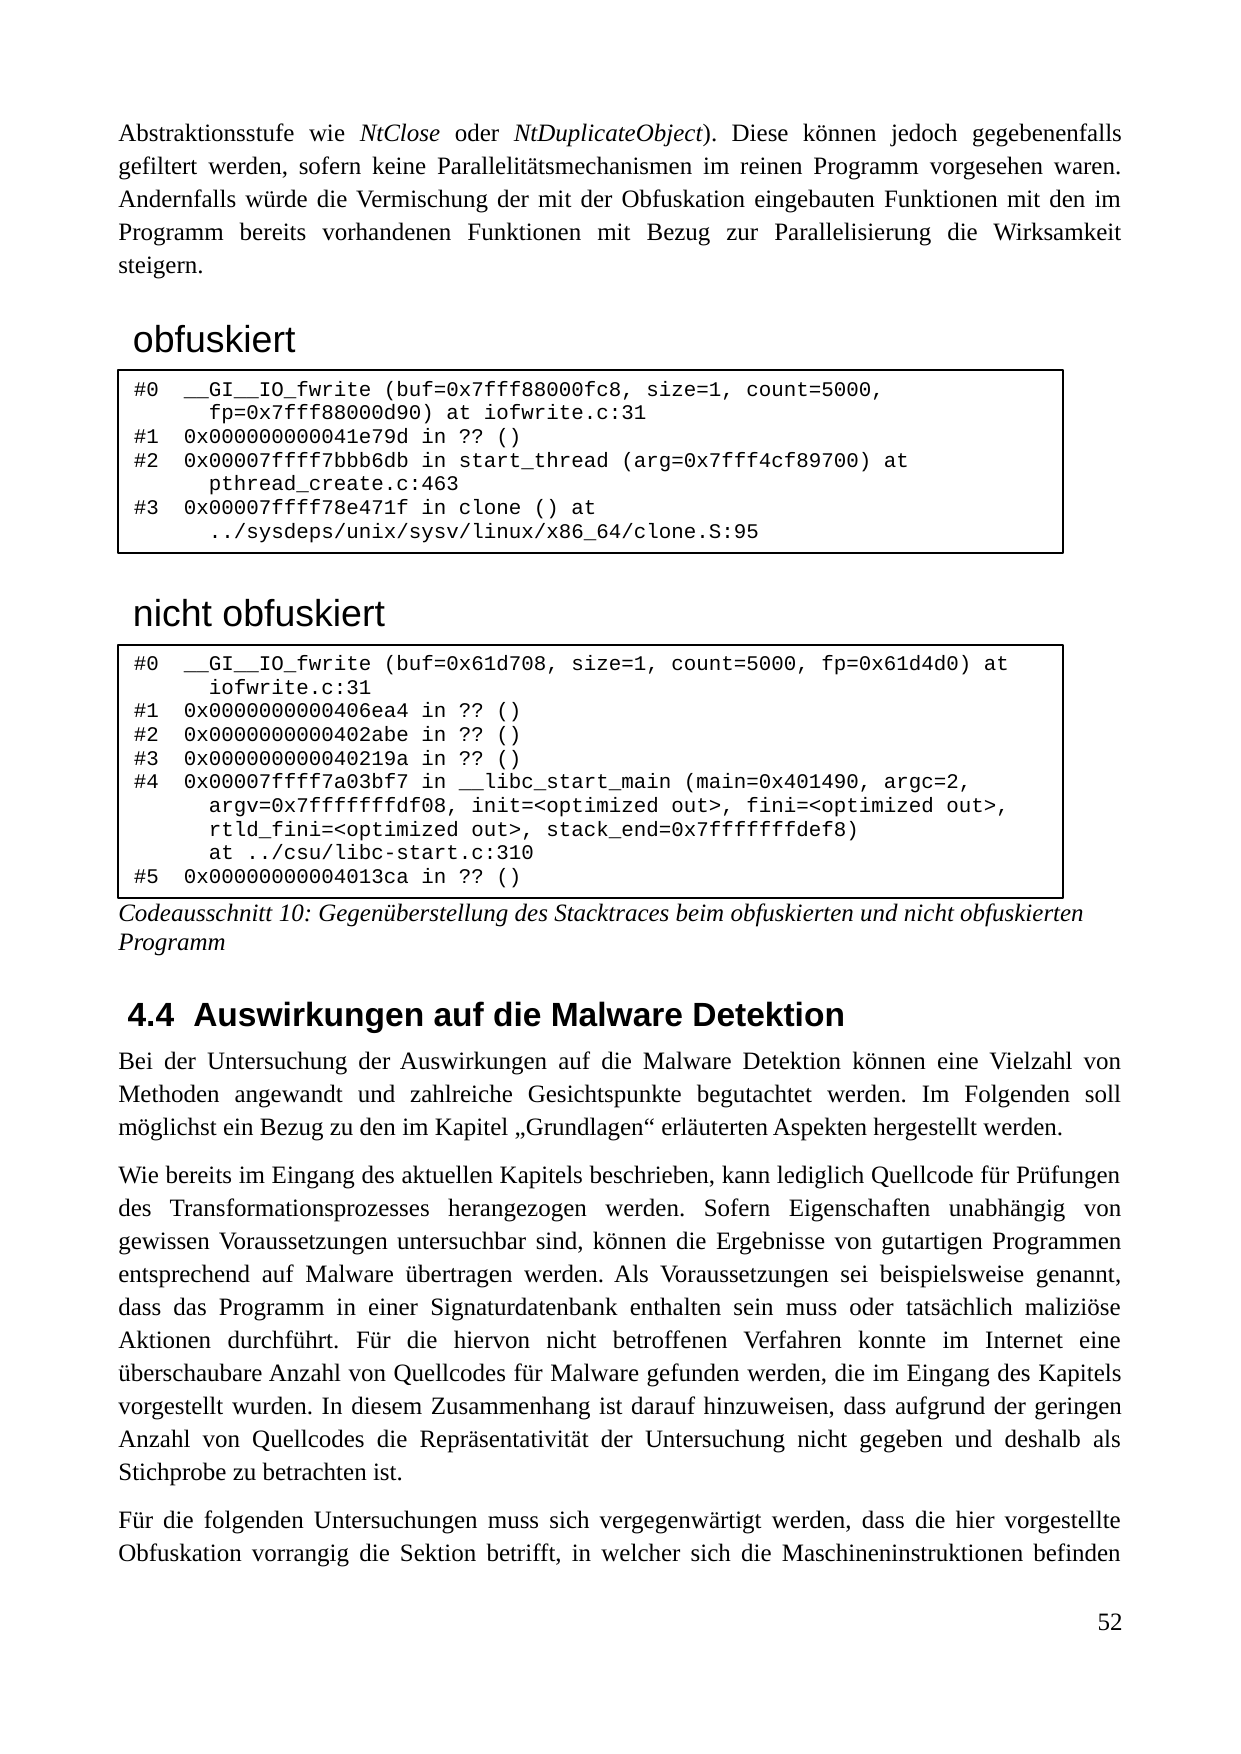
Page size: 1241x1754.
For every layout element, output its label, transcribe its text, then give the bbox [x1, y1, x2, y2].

text Wie bereits im Eingang des aktuellen Kapitels beschrieben, kann lediglich Quellcode für Prüfungen des Transformationsprozesses herangezogen werden. Sofern Eigenschaften unabhängig von gewissen Voraussetzungen untersuchbar sind, können die Ergebnisse von gutartigen Programmen entsprechend auf Malware übertragen werden. Als Voraussetzungen sei beispielsweise genannt, dass das Programm in einer Signaturdatenbank enthalten sein muss oder tatsächlich maliziöse Aktionen durchführt. Für die hiervon nicht betroffenen Verfahren konnte im Internet eine überschaubare Anzahl von Quellcodes für Malware gefunden werden, die im Eingang des Kapitels vorgestellt wurden. In diesem Zusammenhang ist darauf hinzuweisen, dass aufgrund der geringen Anzahl von Quellcodes die Repräsentativität der Untersuchung nicht gegeben und deshalb als Stichprobe zu betrachten ist. [118, 1160, 1122, 1486]
text Für die folgenden Untersuchungen muss sich vergegenwärtigt werden, dass die hier vorgestellte Obfuskation vorrangig die Sektion betrifft, in welcher sich die Maschineninstruktionen befinden [118, 1505, 1122, 1567]
subtitle Auswirkungen auf die Malware Detektion [118, 995, 1122, 1034]
text Abstraktionsstufe wie NtClose oder NtDuplicateObject). Diese können jedoch gegebenenfalls gefiltert werden, sofern keine Parallelitätsmechanismen im reinen Programm vorgesehen waren. Andernfalls würde die Vermischung der mit der Obfuskation eingebauten Funktionen mit den im Programm bereits vorhandenen Funktionen mit Bezug zur Parallelisierung die Wirksamkeit steigern. [118, 118, 1122, 279]
text Bei der Untersuchung der Auswirkungen auf die Malware Detektion können eine Vielzahl von Methoden angewandt und zahlreiche Gesichtspunkte begutachtet werden. Im Folgenden soll möglichst ein Bezug zu den im Kapitel „Grundlagen“ erläuterten Aspekten hergestellt werden. [118, 1046, 1122, 1141]
text Codeausschnitt 10: Gegenüberstellung des Stacktraces beim obfuskierten und nicht obfuskierten Programm [118, 310, 1122, 956]
